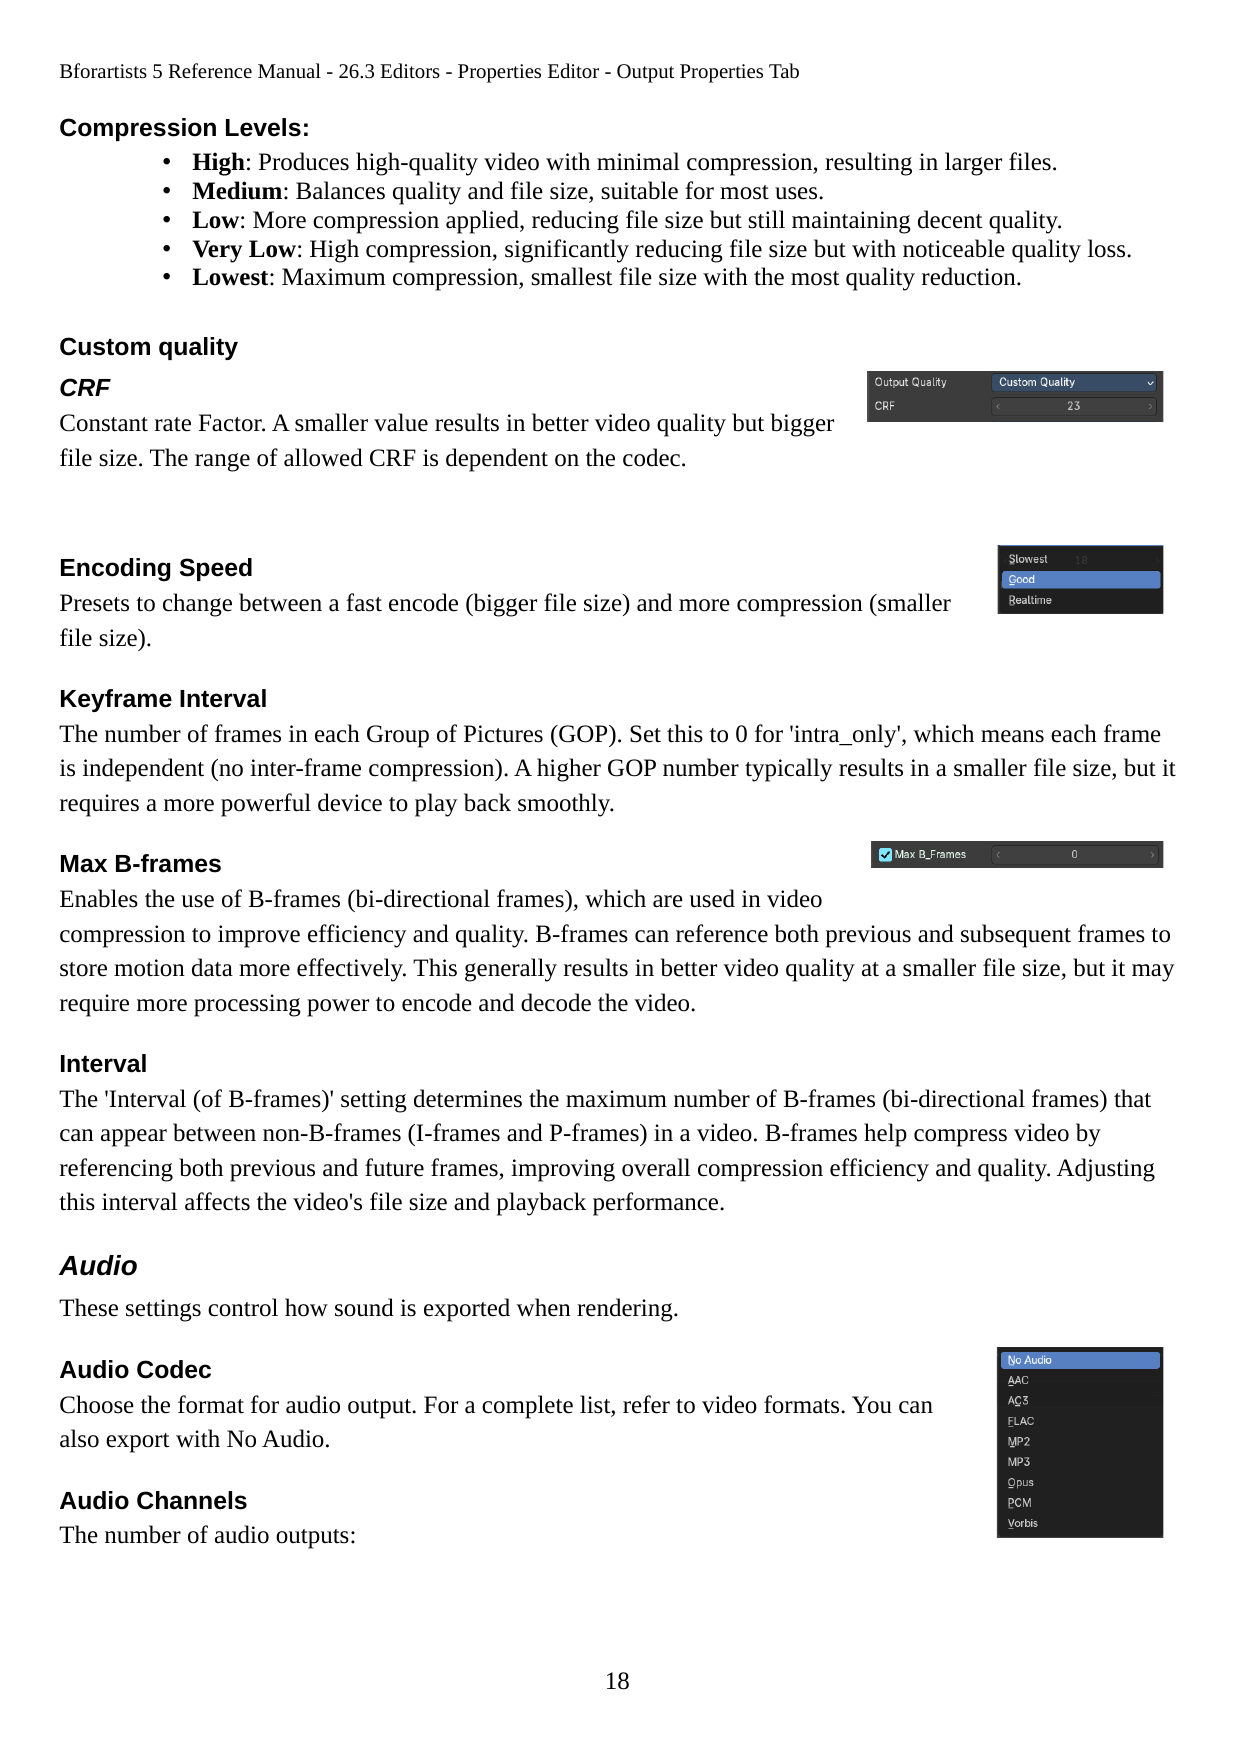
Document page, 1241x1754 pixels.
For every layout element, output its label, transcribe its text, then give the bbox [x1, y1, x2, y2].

text The 'Interval (of B-frames)' setting determines the maximum number of B-frames (bi-directional frames) that can appear between non-B-frames (I-frames and P-frames) in a video. B-frames help compress video by referencing both previous and future frames, improving overall compression efficiency and quality. Adjusting this interval affects the video's file size and playback performance. [59, 1084, 1181, 1216]
text The number of audio outputs: [59, 1521, 1181, 1549]
subtitle Compression Levels: [59, 113, 1181, 141]
subtitle [1164, 553, 1181, 582]
subtitle Custom quality [59, 332, 1181, 361]
subtitle Max B-frames [59, 849, 1181, 878]
text The number of frames in each Group of Pictures (GOP). Set this to 0 for 'intra_only', which means each frame is independent (no inter-frame compression). A higher GOP number typically results in a smaller file size, but it requires a more powerful device to play back smoothly. [59, 719, 1181, 817]
subtitle [1164, 1355, 1181, 1383]
text Choose the format for audio output. For a complete list, refer to video formats. You can also export with No Audio. [59, 1390, 996, 1453]
subtitle Encoding Speed [59, 553, 997, 582]
subtitle [1164, 373, 1181, 402]
subtitle Interval [59, 1049, 1181, 1078]
text Constant rate Factor. A smaller value results in better video quality but bigger file size. The range of allowed CRF is dependent on the codec. [59, 408, 1181, 471]
subtitle Audio [59, 1249, 1181, 1281]
subtitle Keyframe Interval [59, 684, 1181, 713]
text Presets to change between a fast encode (bigger file size) and more compression (smaller file size). [59, 588, 1181, 651]
picture [867, 371, 1164, 422]
list Lowest: Maximum compression, smallest file size with the most quality reduction. [162, 262, 1181, 291]
text Enables the use of B-frames (bi-directional frames), which are used in video compression to improve efficiency and quality. B-frames can reference both previous and subsequent frames to store motion data more effectively. This generally results in better video quality at a smaller file size, but it may require more processing power to encode and decode the video. [59, 884, 1181, 1016]
subtitle CRF [59, 373, 867, 402]
subtitle Audio Codec [59, 1355, 996, 1383]
subtitle Audio Channels [59, 1486, 996, 1514]
picture [871, 841, 1164, 868]
subtitle [1164, 1486, 1181, 1514]
list Low: More compression applied, reducing file size but still maintaining decent quality. [162, 205, 1181, 234]
picture [997, 545, 1164, 614]
list Medium: Balances quality and file size, suitable for most uses. [162, 176, 1181, 205]
picture [996, 1347, 1164, 1538]
list Very Low: High compression, significantly reducing file size but with noticeable quality loss. [162, 234, 1181, 262]
text These settings control how sound is exported when rendering. [59, 1293, 1181, 1322]
list High: Produces high-quality video with minimal compression, resulting in larger files. [162, 147, 1181, 176]
